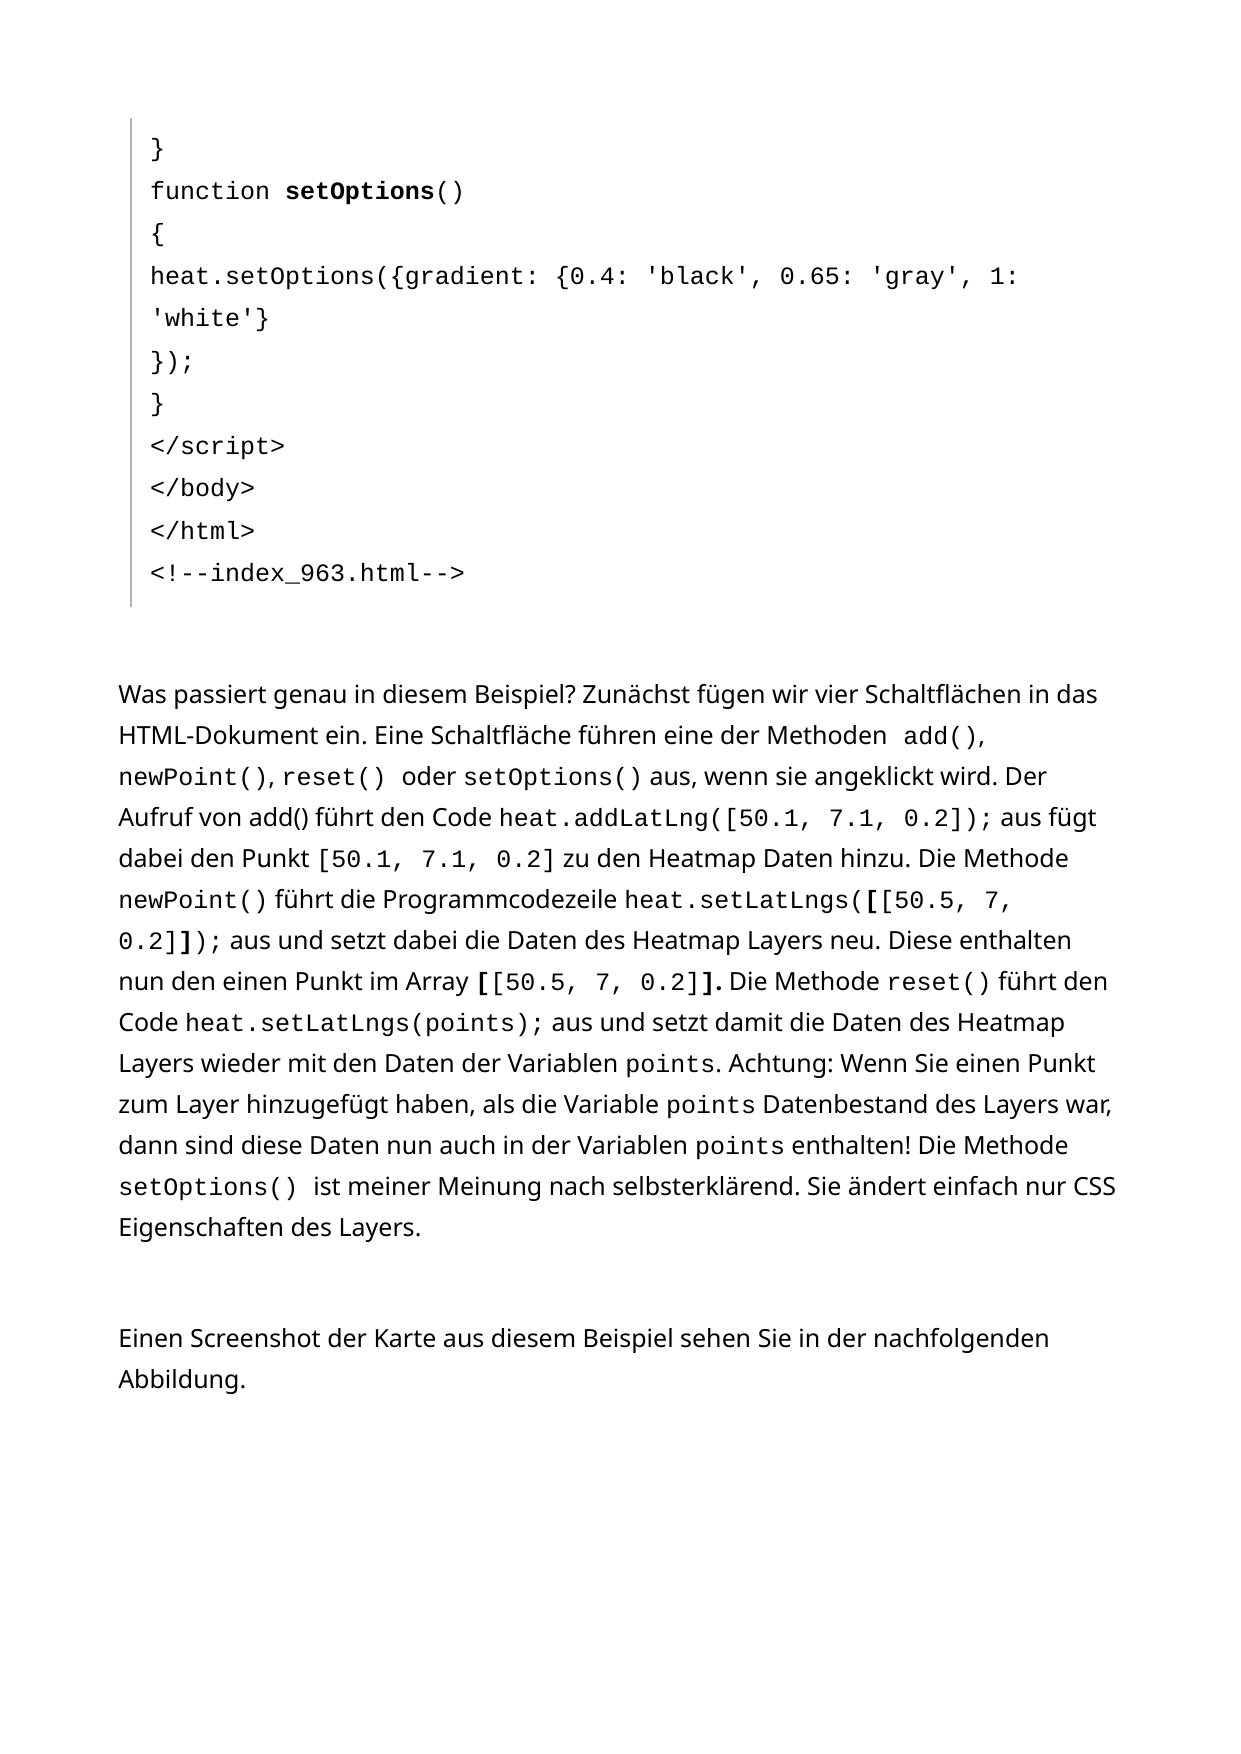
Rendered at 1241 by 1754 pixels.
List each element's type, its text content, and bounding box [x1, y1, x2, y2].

text </script> [132, 416, 1122, 458]
text <!--index_963.html--> [132, 543, 1122, 607]
text } [132, 373, 1122, 416]
text } [132, 118, 1122, 161]
text function setOptions() [132, 161, 1122, 203]
text Was passiert genau in diesem Beispiel? Zunächst fügen wir vier Schaltflächen in das HTML-Dokument ein. Eine Schaltfläche führen eine der Methoden add(), newPoint(), reset() oder setOptions() aus, wenn sie angeklickt wird. Der Aufruf von add() führt den Code heat.addLatLng([50.1, 7.1, 0.2]); aus fügt dabei den Punkt [50.1, 7.1, 0.2] zu den Heatmap Daten hinzu. Die Methode newPoint() führt die Programmcodezeile heat.setLatLngs([[50.5, 7, 0.2]]); aus und setzt dabei die Daten des Heatmap Layers neu. Diese enthalten nun den einen Punkt im Array [[50.5, 7, 0.2]]. Die Methode reset() führt den Code heat.setLatLngs(points); aus und setzt damit die Daten des Heatmap Layers wieder mit den Daten der Variablen points. Achtung: Wenn Sie einen Punkt zum Layer hinzugefügt haben, als die Variable points Datenbestand des Layers war, dann sind diese Daten nun auch in der Variablen points enthalten! Die Methode setOptions() ist meiner Meinung nach selbsterklärend. Sie ändert einfach nur CSS Eigenschaften des Layers. [118, 676, 1122, 1244]
text </html> [132, 501, 1122, 543]
text }); [132, 331, 1122, 373]
text heat.setOptions({gradient: {0.4: 'black', 0.65: 'gray', 1: 'white'} [132, 246, 1122, 331]
text </body> [132, 458, 1122, 501]
text Einen Screenshot der Karte aus diesem Beispiel sehen Sie in der nachfolgenden Abbildung. [118, 1321, 1122, 1396]
text { [132, 203, 1122, 246]
